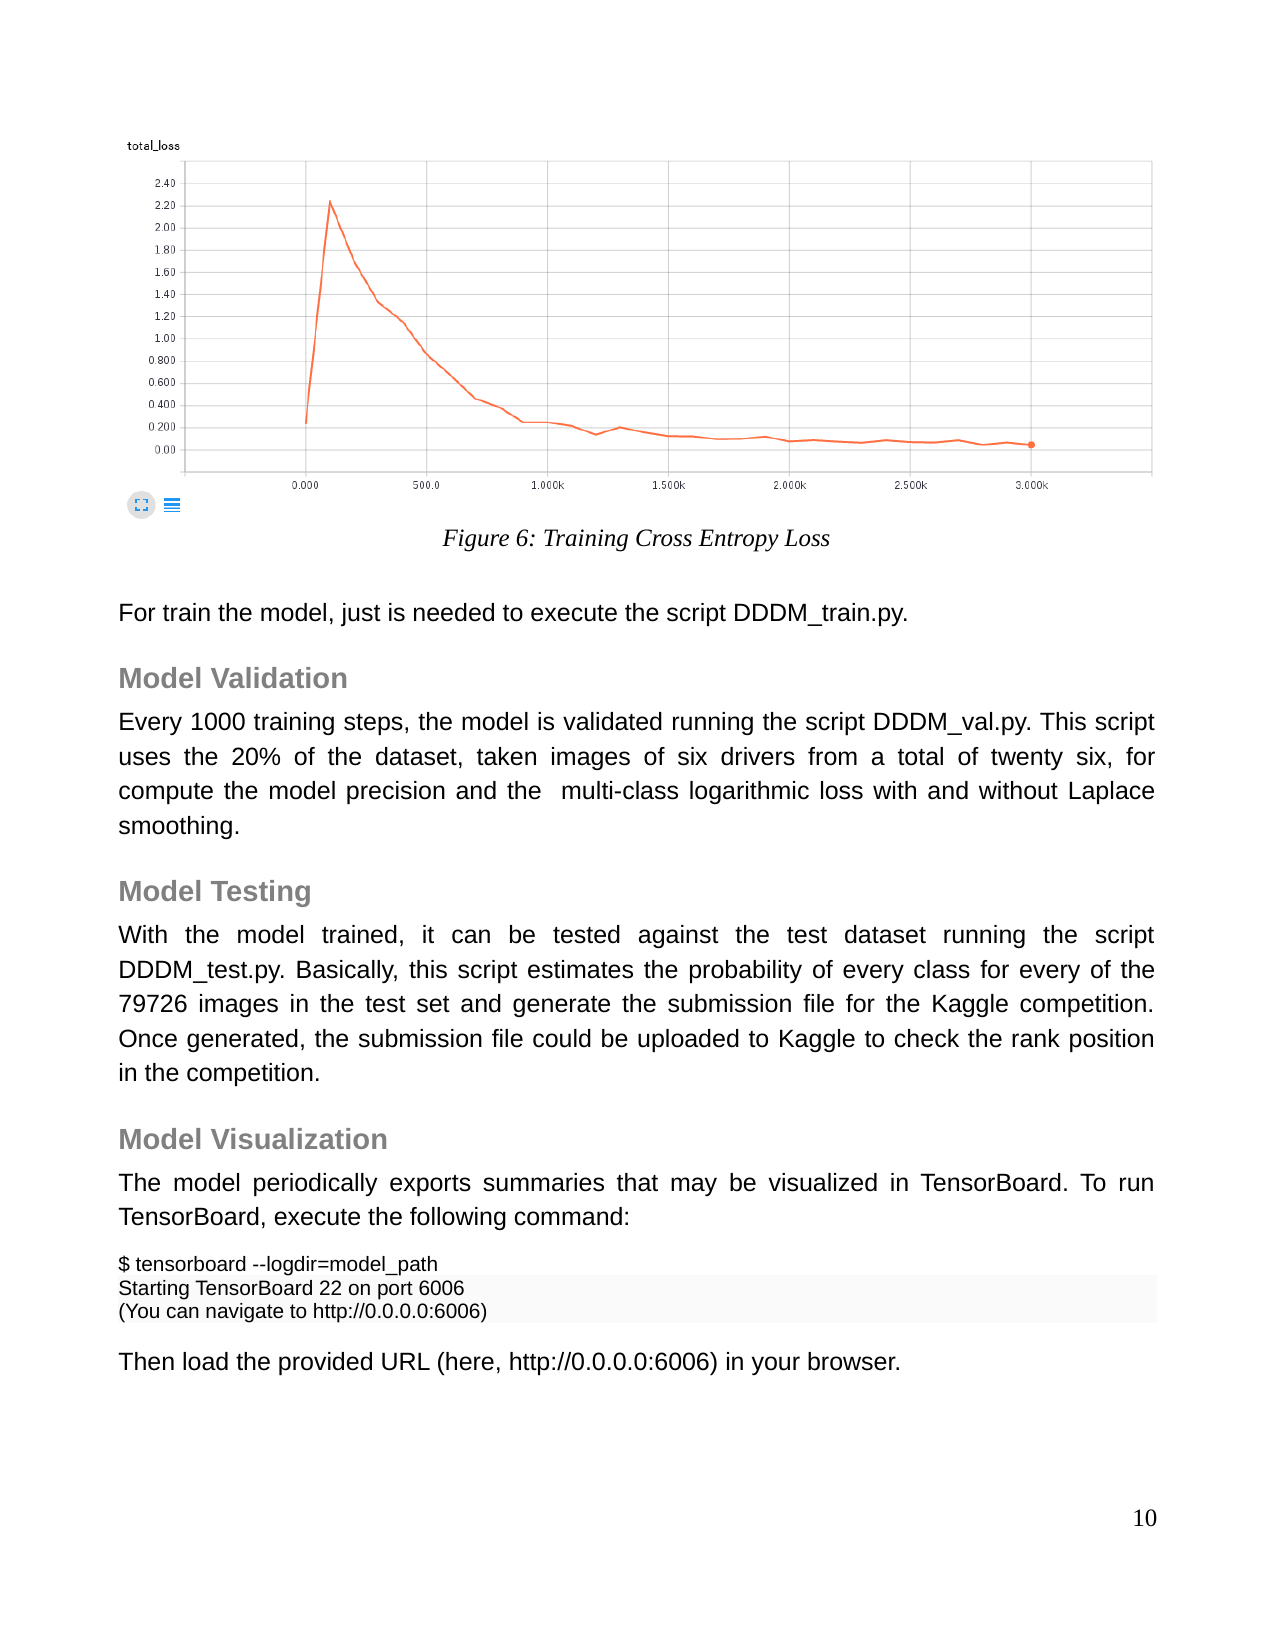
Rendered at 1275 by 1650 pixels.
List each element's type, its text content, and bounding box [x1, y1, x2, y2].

text Figure 6: Training Cross Entropy Loss [118, 523, 1157, 551]
text With the model trained, it can be tested against the test dataset running the script DDDM_test.py. Basically, this script estimates the probability of every class for every of the 79726 images in the test set and generate the submission file for the Kaggle competition. Once generated, the submission file could be uploaded to Kaggle to check the rank position in the competition. [118, 920, 1157, 1087]
text The model periodically exports summaries that may be visualized in TensorBoard. To run TensorBoard, execute the following command: [118, 1168, 1157, 1231]
text For train the model, just is needed to execute the script DDDM_train.py. [118, 597, 1157, 626]
subtitle Model Testing [118, 874, 1157, 908]
text (You can navigate to http://0.0.0.0:6006) [118, 1299, 1157, 1323]
picture [118, 130, 1157, 523]
subtitle Model Visualization [118, 1122, 1157, 1155]
text Starting TensorBoard 22 on port 6006 [118, 1275, 1157, 1299]
text Then load the provided URL (here, http://0.0.0.0:6006) in your browser. [118, 1347, 1157, 1376]
text Every 1000 training steps, the model is validated running the script DDDM_val.py. This script uses the 20% of the dataset, taken images of six drivers from a total of twenty six, for compute the model precision and the multi-class logarithmic loss with and without Laplace smoothing. [118, 707, 1157, 839]
text $ tensorboard --logdir=model_path [118, 1251, 1157, 1275]
subtitle Model Validation [118, 661, 1157, 695]
